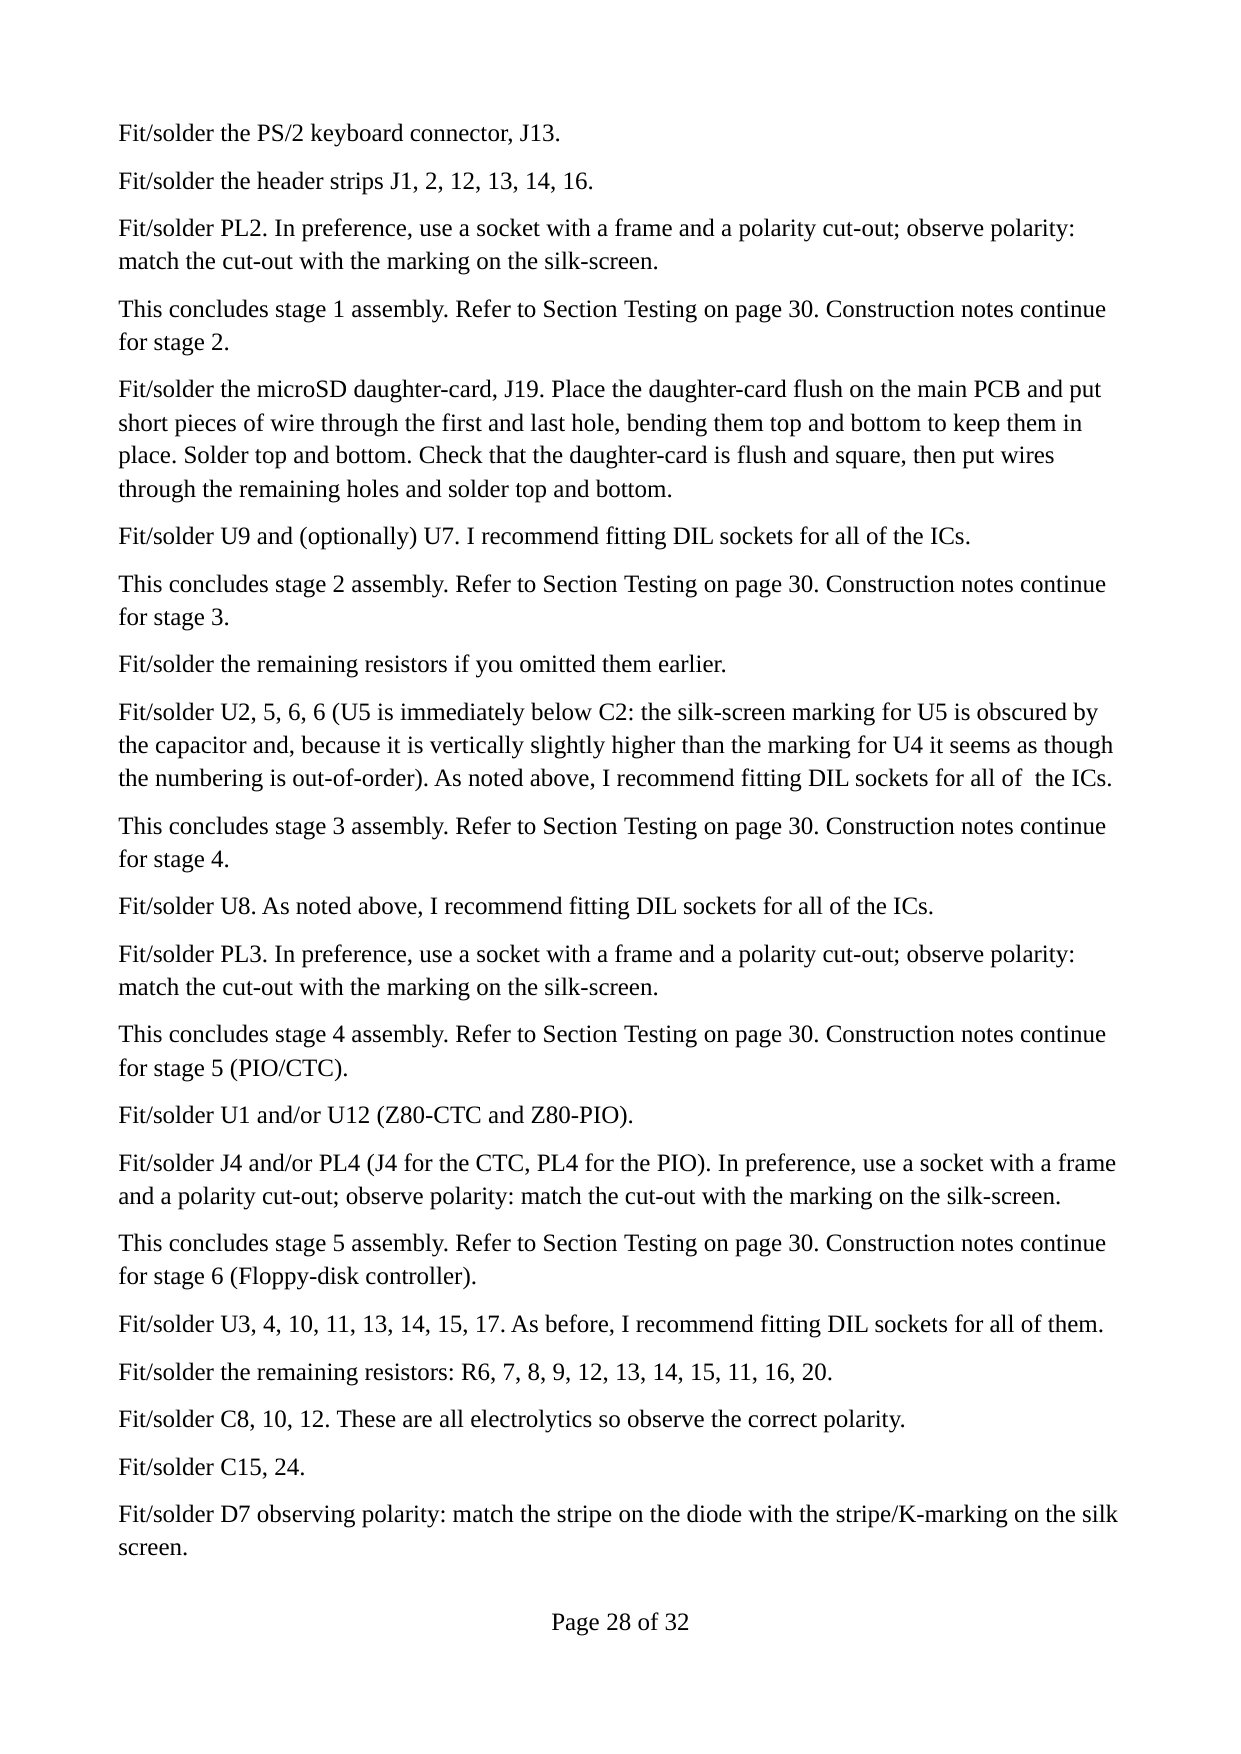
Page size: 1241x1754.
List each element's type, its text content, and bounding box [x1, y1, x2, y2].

text This concludes stage 1 assembly. Refer to Section Testing on page 30. Construction notes continue for stage 2. [118, 294, 1122, 356]
text Fit/solder the microSD daughter-card, J19. Place the daughter-card flush on the main PCB and put short pieces of wire through the first and last hole, bending them top and bottom to keep them in place. Solder top and bottom. Check that the daughter-card is flush and square, then put wires through the remaining holes and solder top and bottom. [118, 374, 1122, 502]
text This concludes stage 2 assembly. Refer to Section Testing on page 30. Construction notes continue for stage 3. [118, 569, 1122, 631]
text Fit/solder C8, 10, 12. These are all electrolytics so observe the correct polarity. [118, 1404, 1122, 1433]
text This concludes stage 5 assembly. Refer to Section Testing on page 30. Construction notes continue for stage 6 (Floppy-disk controller). [118, 1228, 1122, 1290]
text This concludes stage 3 assembly. Refer to Section Testing on page 30. Construction notes continue for stage 4. [118, 811, 1122, 872]
text Fit/solder J4 and/or PL4 (J4 for the CTC, PL4 for the PIO). In preference, use a socket with a frame and a polarity cut-out; observe polarity: match the cut-out with the marking on the silk-screen. [118, 1148, 1122, 1209]
text Fit/solder U8. As noted above, I recommend fitting DIL sockets for all of the ICs. [118, 891, 1122, 920]
text Fit/solder C15, 24. [118, 1452, 1122, 1481]
text Fit/solder PL2. In preference, use a socket with a frame and a polarity cut-out; observe polarity: match the cut-out with the marking on the silk-screen. [118, 213, 1122, 275]
text Fit/solder the remaining resistors if you omitted them earlier. [118, 649, 1122, 678]
text Fit/solder U2, 5, 6, 6 (U5 is immediately below C2: the silk-screen marking for U5 is obscured by the capacitor and, because it is vertically slightly higher than the marking for U4 it seems as though the numbering is out-of-order). As noted above, I recommend fitting DIL sockets for all of the ICs. [118, 697, 1122, 792]
text Fit/solder PL3. In preference, use a socket with a frame and a polarity cut-out; observe polarity: match the cut-out with the marking on the silk-screen. [118, 939, 1122, 1001]
text Fit/solder the header strips J1, 2, 12, 13, 14, 16. [118, 166, 1122, 194]
text Fit/solder D7 observing polarity: match the stripe on the diode with the stripe/K-marking on the silk screen. [118, 1499, 1122, 1561]
text Fit/solder U1 and/or U12 (Z80-CTC and Z80-PIO). [118, 1100, 1122, 1129]
text Fit/solder the PS/2 keyboard connector, J13. [118, 118, 1122, 147]
text This concludes stage 4 assembly. Refer to Section Testing on page 30. Construction notes continue for stage 5 (PIO/CTC). [118, 1019, 1122, 1081]
text Fit/solder U9 and (optionally) U7. I recommend fitting DIL sockets for all of the ICs. [118, 521, 1122, 550]
text Fit/solder the remaining resistors: R6, 7, 8, 9, 12, 13, 14, 15, 11, 16, 20. [118, 1357, 1122, 1385]
text Fit/solder U3, 4, 10, 11, 13, 14, 15, 17. As before, I recommend fitting DIL sockets for all of them. [118, 1309, 1122, 1338]
